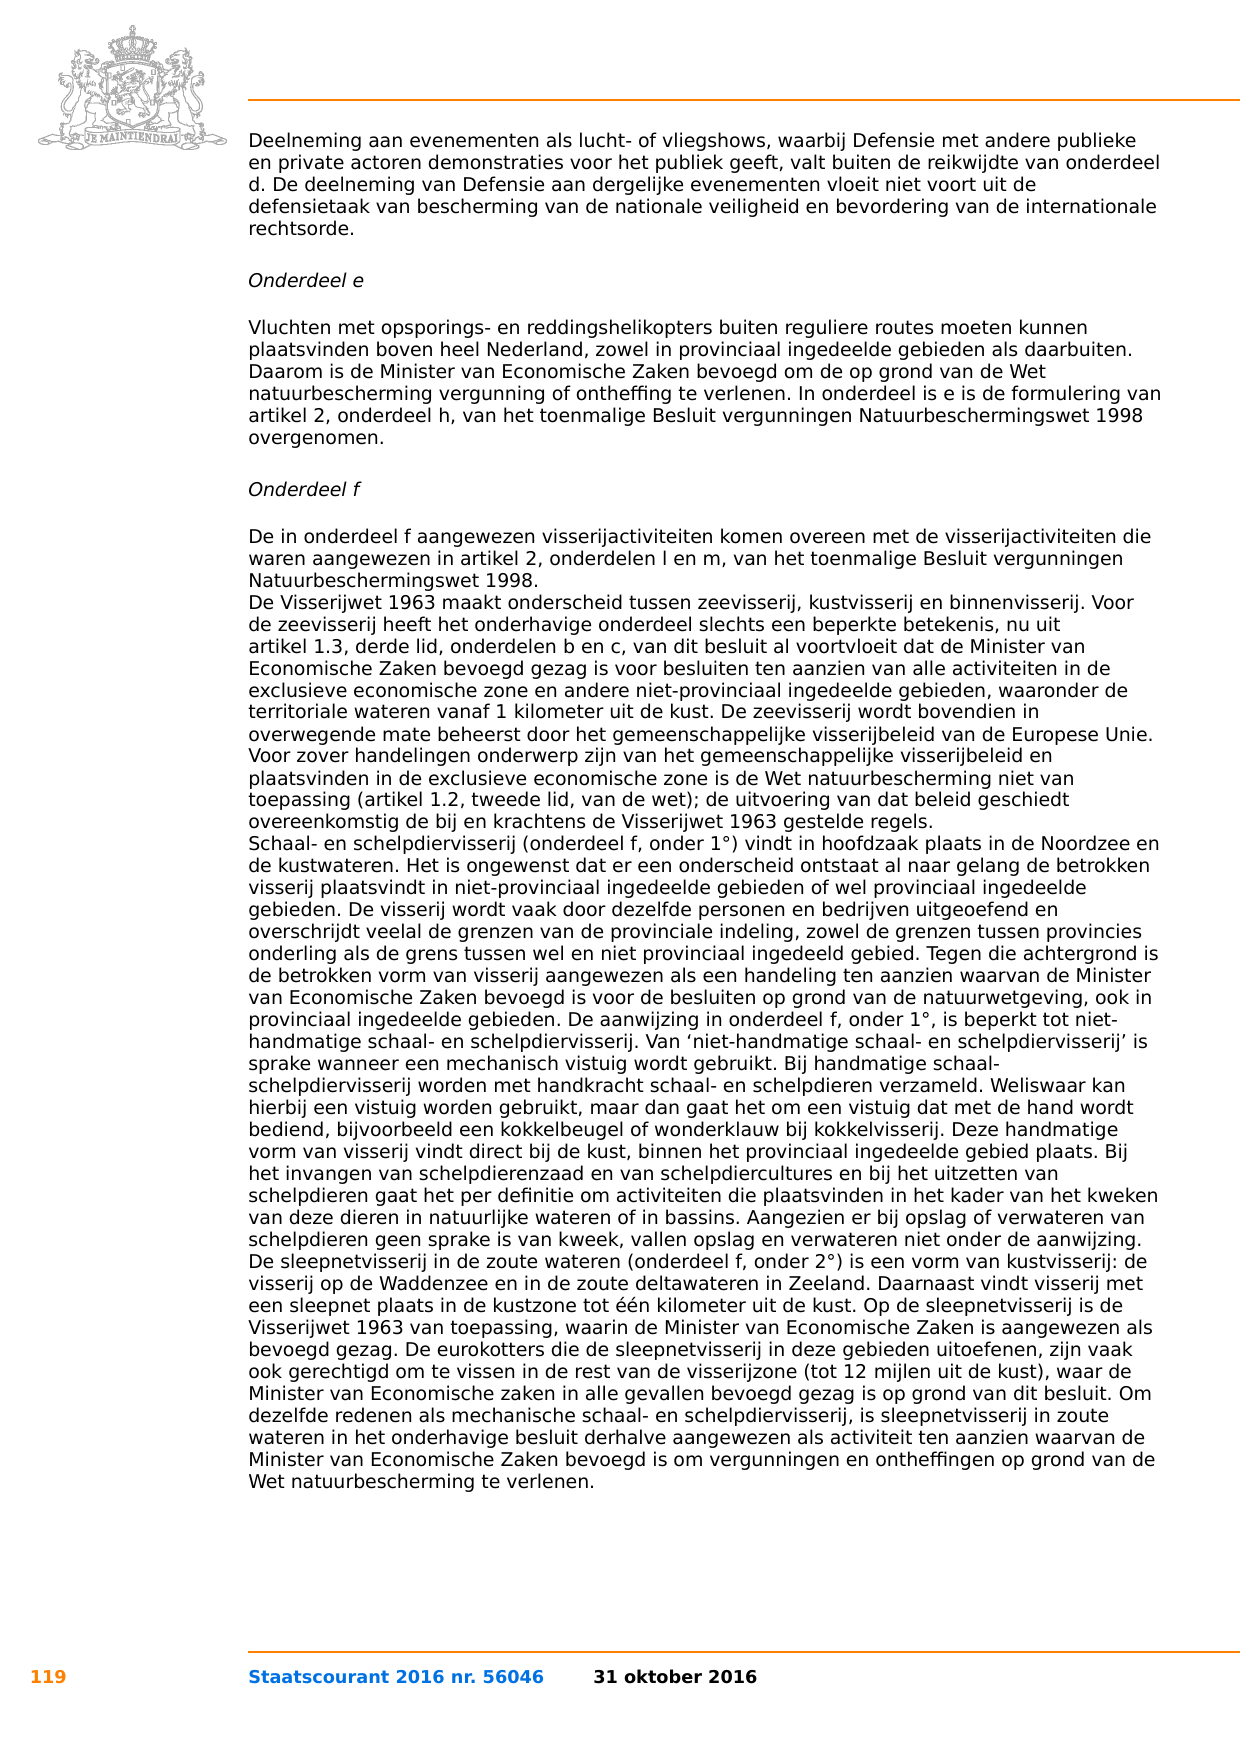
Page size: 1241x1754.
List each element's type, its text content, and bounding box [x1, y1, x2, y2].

text Schaal- en schelpdiervisserij (onderdeel f, onder 1°) vindt in hoofdzaak plaats in de Noordzee en de kustwateren. Het is ongewenst dat er een onderscheid ontstaat al naar gelang de betrokken visserij plaatsvindt in niet-provinciaal ingedeelde gebieden of wel provinciaal ingedeelde gebieden. De visserij wordt vaak door dezelfde personen en bedrijven uitgeoefend en overschrijdt veelal de grenzen van de provinciale indeling, zowel de grenzen tussen provincies onderling als de grens tussen wel en niet provinciaal ingedeeld gebied. Tegen die achtergrond is de betrokken vorm van visserij aangewezen als een handeling ten aanzien waarvan de Minister van Economische Zaken bevoegd is voor de besluiten op grond van de natuurwetgeving, ook in provinciaal ingedeelde gebieden. De aanwijzing in onderdeel f, onder 1°, is beperkt tot niet-handmatige schaal- en schelpdiervisserij. Van ‘niet-handmatige schaal- en schelpdiervisserij’ is sprake wanneer een mechanisch vistuig wordt gebruikt. Bij handmatige schaal-schelpdiervisserij worden met handkracht schaal- en schelpdieren verzameld. Weliswaar kan hierbij een vistuig worden gebruikt, maar dan gaat het om een vistuig dat met de hand wordt bediend, bijvoorbeeld een kokkelbeugel of wonderklauw bij kokkelvisserij. Deze handmatige vorm van visserij vindt direct bij de kust, binnen het provinciaal ingedeelde gebied plaats. Bij het invangen van schelpdierenzaad en van schelpdiercultures en bij het uitzetten van schelpdieren gaat het per definitie om activiteiten die plaatsvinden in het kader van het kweken van deze dieren in natuurlijke wateren of in bassins. Aangezien er bij opslag of verwateren van schelpdieren geen sprake is van kweek, vallen opslag en verwateren niet onder de aanwijzing. [248, 833, 1163, 1251]
subtitle Onderdeel e [248, 270, 1163, 292]
text De in onderdeel f aangewezen visserijactiviteiten komen overeen met de visserijactiviteiten die waren aangewezen in artikel 2, onderdelen l en m, van het toenmalige Besluit vergunningen Natuurbeschermingswet 1998. [248, 526, 1163, 592]
text Deelneming aan evenementen als lucht- of vliegshows, waarbij Defensie met andere publieke en private actoren demonstraties voor het publiek geeft, valt buiten de reikwijdte van onderdeel d. De deelneming van Defensie aan dergelijke evenementen vloeit niet voort uit de defensietaak van bescherming van de nationale veiligheid en bevordering van de internationale rechtsorde. [248, 130, 1163, 240]
subtitle Onderdeel f [248, 479, 1163, 501]
text Vluchten met opsporings- en reddingshelikopters buiten reguliere routes moeten kunnen plaatsvinden boven heel Nederland, zowel in provinciaal ingedeelde gebieden als daarbuiten. Daarom is de Minister van Economische Zaken bevoegd om de op grond van de Wet natuurbescherming vergunning of ontheffing te verlenen. In onderdeel is e is de formulering van artikel 2, onderdeel h, van het toenmalige Besluit vergunningen Natuurbeschermingswet 1998 overgenomen. [248, 317, 1163, 449]
text De sleepnetvisserij in de zoute wateren (onderdeel f, onder 2°) is een vorm van kustvisserij: de visserij op de Waddenzee en in de zoute deltawateren in Zeeland. Daarnaast vindt visserij met een sleepnet plaats in de kustzone tot één kilometer uit de kust. Op de sleepnetvisserij is de Visserijwet 1963 van toepassing, waarin de Minister van Economische Zaken is aangewezen als bevoegd gezag. De eurokotters die de sleepnetvisserij in deze gebieden uitoefenen, zijn vaak ook gerechtigd om te vissen in de rest van de visserijzone (tot 12 mijlen uit de kust), waar de Minister van Economische zaken in alle gevallen bevoegd gezag is op grond van dit besluit. Om dezelfde redenen als mechanische schaal- en schelpdiervisserij, is sleepnetvisserij in zoute wateren in het onderhavige besluit derhalve aangewezen als activiteit ten aanzien waarvan de Minister van Economische Zaken bevoegd is om vergunningen en ontheffingen op grond van de Wet natuurbescherming te verlenen. [248, 1251, 1163, 1493]
picture [38, 25, 227, 150]
text De Visserijwet 1963 maakt onderscheid tussen zeevisserij, kustvisserij en binnenvisserij. Voor de zeevisserij heeft het onderhavige onderdeel slechts een beperkte betekenis, nu uit artikel 1.3, derde lid, onderdelen b en c, van dit besluit al voortvloeit dat de Minister van Economische Zaken bevoegd gezag is voor besluiten ten aanzien van alle activiteiten in de exclusieve economische zone en andere niet-provinciaal ingedeelde gebieden, waaronder de territoriale wateren vanaf 1 kilometer uit de kust. De zeevisserij wordt bovendien in overwegende mate beheerst door het gemeenschappelijke visserijbeleid van de Europese Unie. Voor zover handelingen onderwerp zijn van het gemeenschappelijke visserijbeleid en plaatsvinden in de exclusieve economische zone is de Wet natuurbescherming niet van toepassing (artikel 1.2, tweede lid, van de wet); de uitvoering van dat beleid geschiedt overeenkomstig de bij en krachtens de Visserijwet 1963 gestelde regels. [248, 592, 1163, 833]
